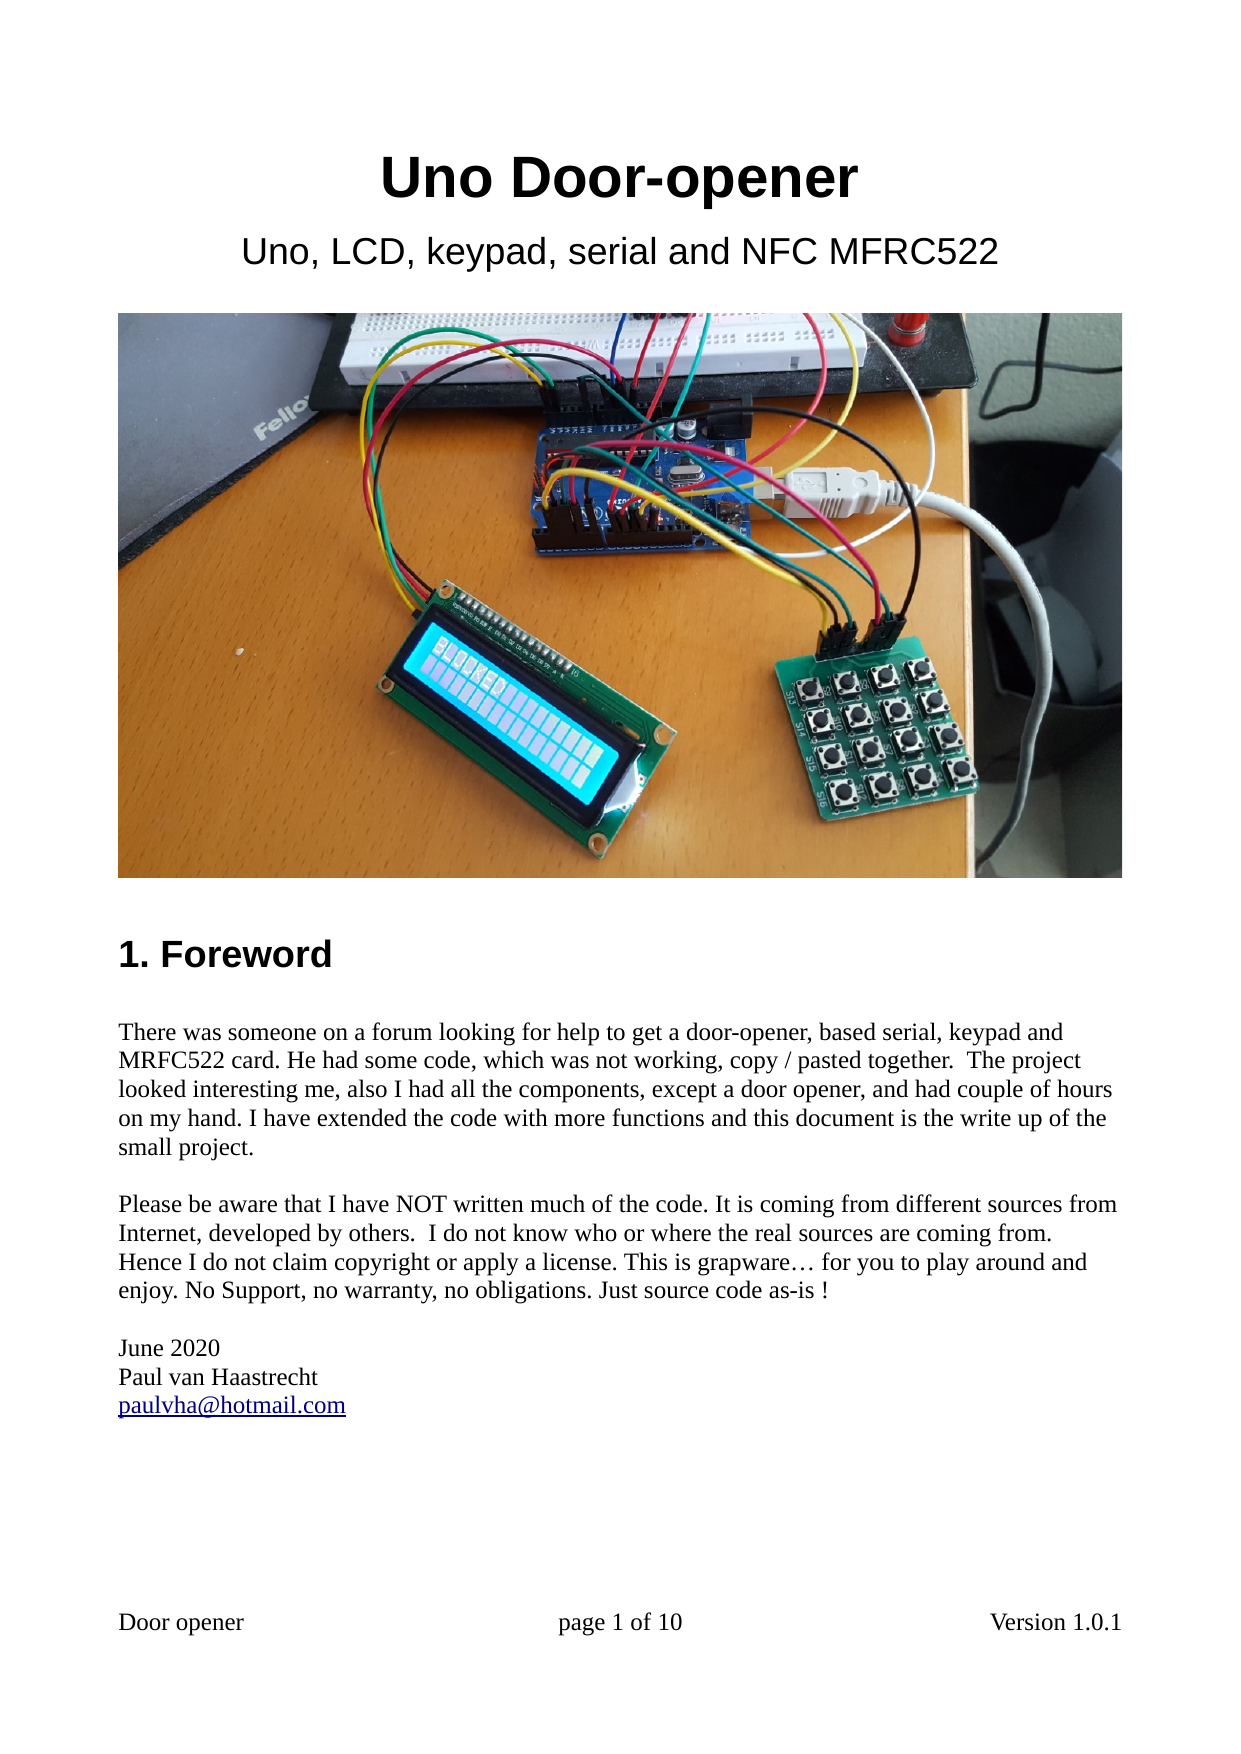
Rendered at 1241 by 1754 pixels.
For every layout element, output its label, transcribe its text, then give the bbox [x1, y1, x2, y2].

text Please be aware that I have NOT written much of the code. It is coming from different sources from Internet, developed by others. I do not know who or where the real sources are coming from. Hence I do not claim copyright or apply a license. This is grapware… for you to play around and enjoy. No Support, no warranty, no obligations. Just source code as-is ! [118, 1189, 1122, 1304]
text paulvha@hotmail.com [118, 1390, 1122, 1419]
text June 2020 [118, 1333, 1122, 1362]
text Paul van Haastrecht [118, 1362, 1122, 1390]
subtitle Uno, LCD, keypad, serial and NFC MFRC522 [118, 229, 1122, 272]
text There was someone on a forum looking for help to get a door-opener, based serial, keypad and MRFC522 card. He had some code, which was not working, copy / pasted together. The project looked interesting me, also I had all the components, except a door opener, and had couple of hours on my hand. I have extended the code with more functions and this document is the write up of the small project. [118, 1017, 1122, 1160]
subtitle 1. Foreword [118, 932, 1122, 975]
title Uno Door-opener [118, 143, 1122, 210]
picture [118, 313, 1123, 878]
